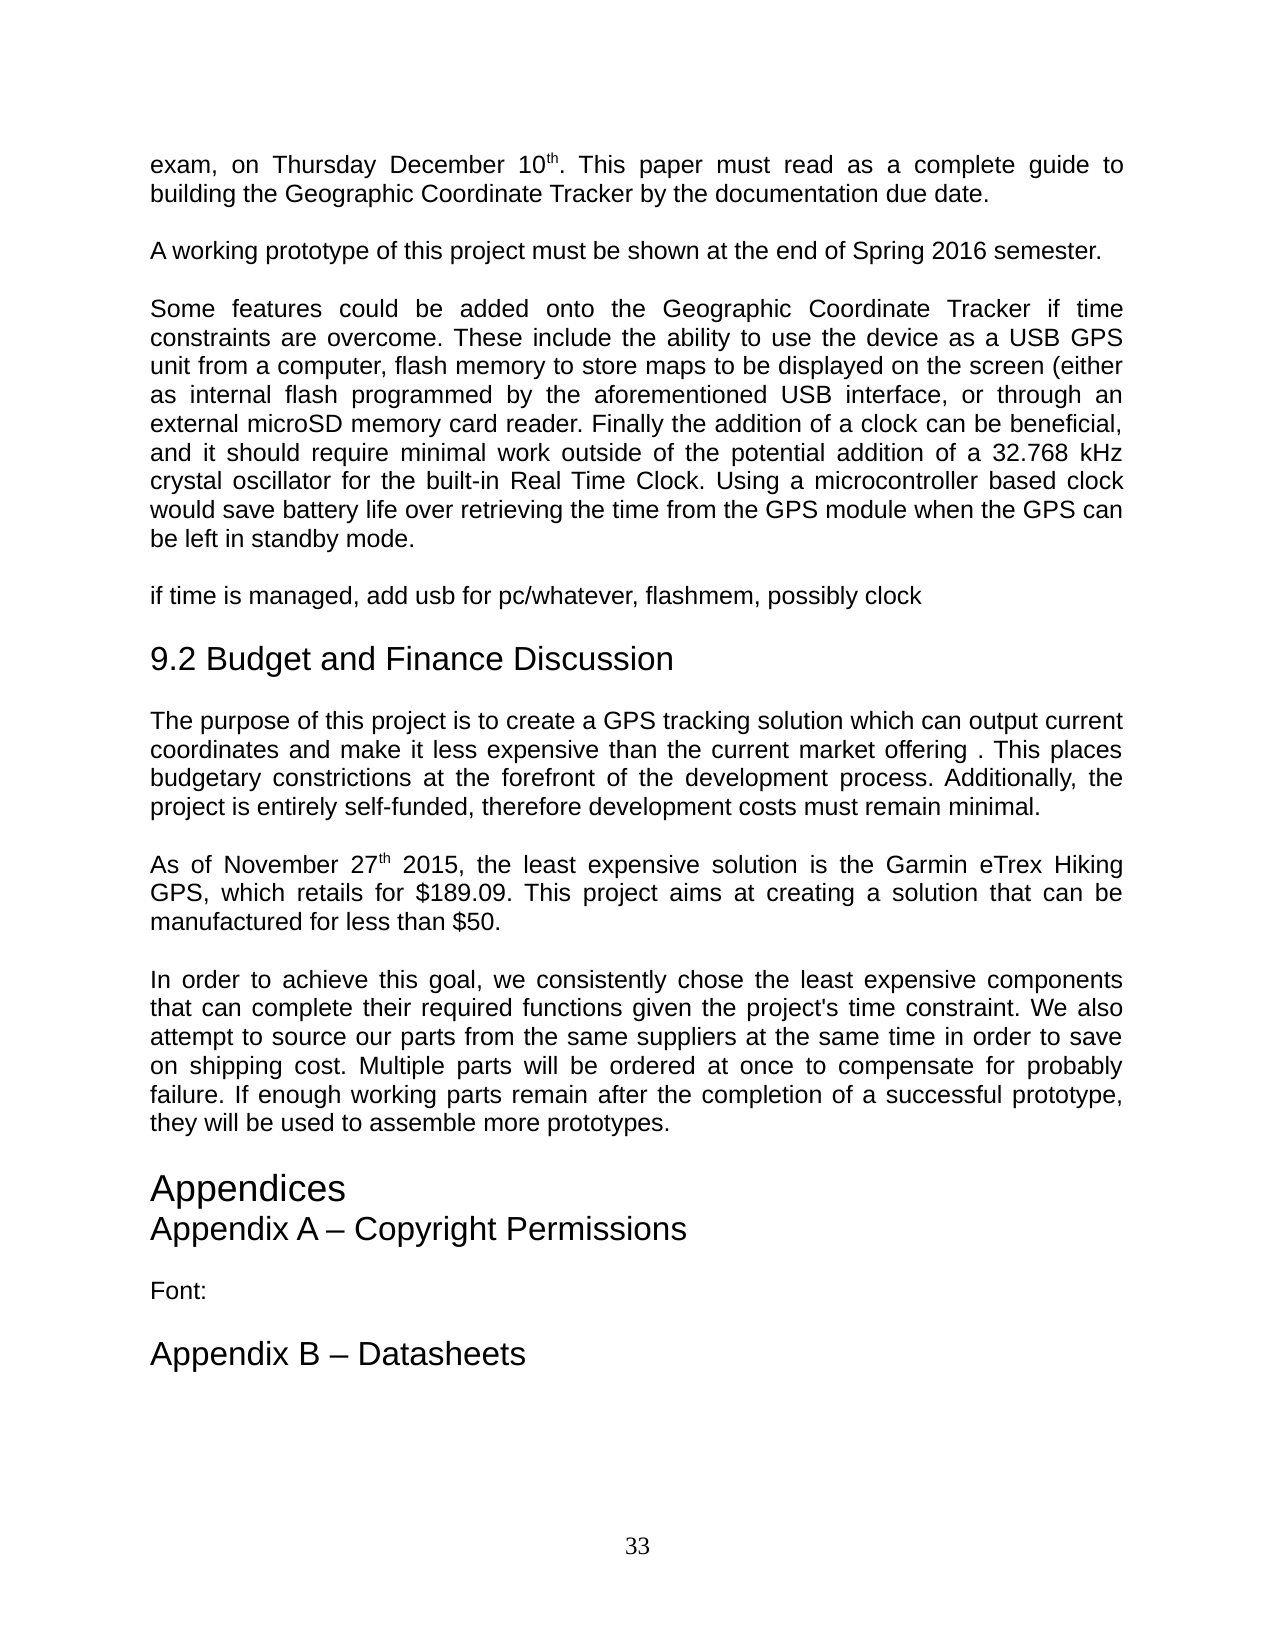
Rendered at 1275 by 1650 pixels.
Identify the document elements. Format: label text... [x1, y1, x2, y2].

text The purpose of this project is to create a GPS tracking solution which can output current coordinates and make it less expensive than the current market offering . This places budgetary constrictions at the forefront of the development process. Additionally, the project is entirely self-funded, therefore development costs must remain minimal. [150, 706, 1125, 821]
text As of November 27th 2015, the least expensive solution is the Garmin eTrex Hiking GPS, which retails for $189.09. This project aims at creating a solution that can be manufactured for less than $50. [150, 850, 1125, 936]
text A working prototype of this project must be shown at the end of Spring 2016 semester. [150, 236, 1125, 265]
text Appendix B – Datasheets [150, 1334, 1125, 1372]
text Some features could be added onto the Geographic Coordinate Tracker if time constraints are overcome. These include the ability to use the device as a USB GPS unit from a computer, flash memory to store maps to be displayed on the screen (either as internal flash programmed by the aforementioned USB interface, or through an external microSD memory card reader. Finally the addition of a clock can be beneficial, and it should require minimal work outside of the potential addition of a 32.768 kHz crystal oscillator for the built-in Real Time Clock. Using a microcontroller based clock would save battery life over retrieving the time from the GPS module when the GPS can be left in standby mode. [150, 294, 1125, 552]
text if time is managed, add usb for pc/whatever, flashmem, possibly clock [150, 581, 1125, 610]
text Appendices [150, 1166, 1125, 1209]
text 9.2 Budget and Finance Discussion [150, 639, 1125, 677]
text Appendix A – Copyright Permissions [150, 1209, 1125, 1247]
text In order to achieve this goal, we consistently chose the least expensive components that can complete their required functions given the project's time constraint. We also attempt to source our parts from the same suppliers at the same time in order to save on shipping cost. Multiple parts will be ordered at once to compensate for probably failure. If enough working parts remain after the completion of a successful prototype, they will be used to assemble more prototypes. [150, 965, 1125, 1137]
text exam, on Thursday December 10th. This paper must read as a complete guide to building the Geographic Coordinate Tracker by the documentation due date. [150, 150, 1125, 207]
text Font: [150, 1276, 1125, 1305]
